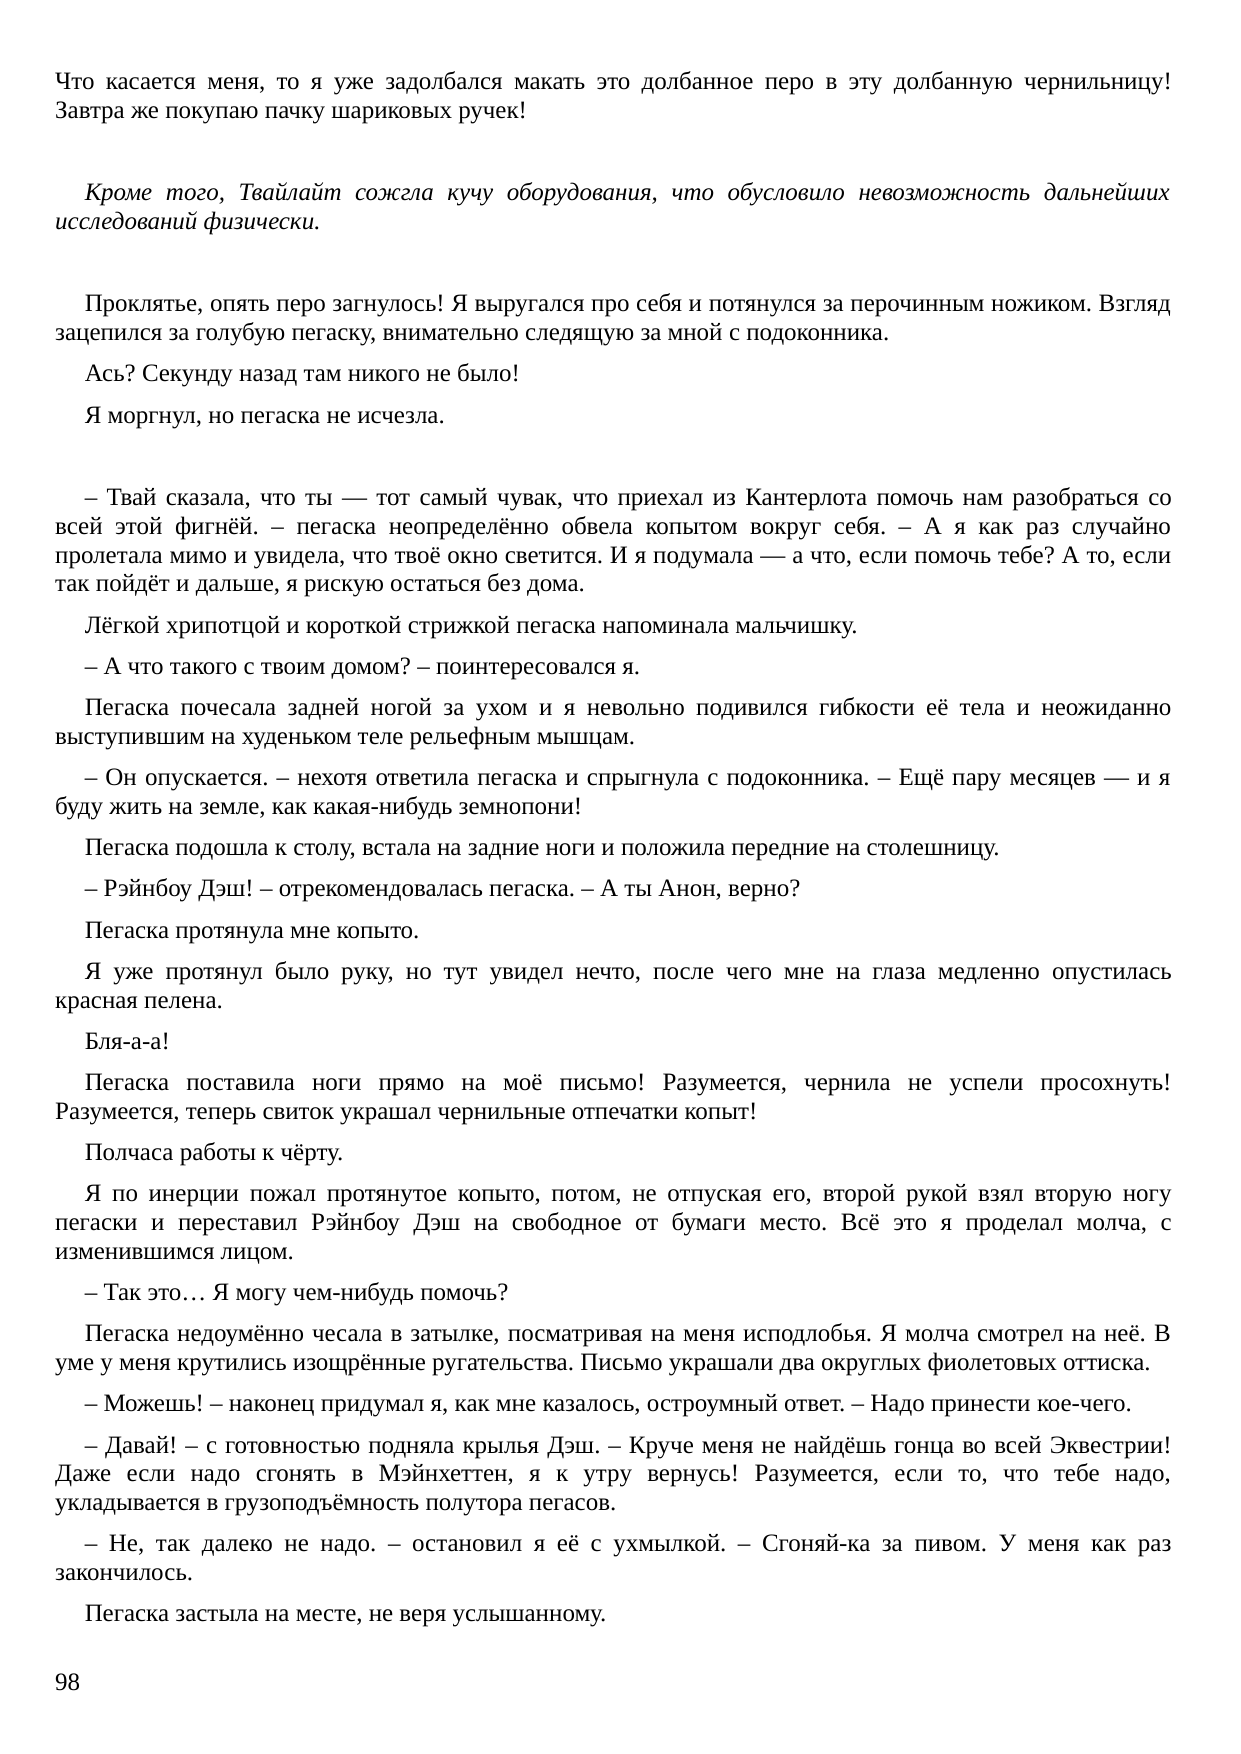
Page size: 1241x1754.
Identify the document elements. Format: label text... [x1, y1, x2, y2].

text – Не, так далеко не надо. – остановил я её с ухмылкой. – Сгоняй-ка за пивом. У меня как раз закончилось. [55, 1528, 1173, 1586]
text Я по инерции пожал протянутое копыто, потом, не отпуская его, второй рукой взял вторую ногу пегаски и переставил Рэйнбоу Дэш на свободное от бумаги место. Всё это я проделал молча, с изменившимся лицом. [55, 1178, 1173, 1265]
text – А что такого с твоим домом? – поинтересовался я. [55, 651, 1173, 680]
text Проклятье, опять перо загнулось! Я выругался про себя и потянулся за перочинным ножиком. Взгляд зацепился за голубую пегаску, внимательно следящую за мной с подоконника. [55, 288, 1173, 346]
text Что касается меня, то я уже задолбался макать это долбанное перо в эту долбанную чернильницу! Завтра же покупаю пачку шариковых ручек! [55, 66, 1173, 123]
text Кроме того, Твайлайт сожгла кучу оборудования, что обусловило невозможность дальнейших исследований физически. [55, 177, 1173, 235]
text Я уже протянул было руку, но тут увидел нечто, после чего мне на глаза медленно опустилась красная пелена. [55, 956, 1173, 1013]
text – Так это… Я могу чем-нибудь помочь? [55, 1277, 1173, 1306]
text Лёгкой хрипотцой и короткой стрижкой пегаска напоминала мальчишку. [55, 610, 1173, 638]
text Я моргнул, но пегаска не исчезла. [55, 400, 1173, 428]
text Пегаска почесала задней ногой за ухом и я невольно подивился гибкости её тела и неожиданно выступившим на худеньком теле рельефным мышцам. [55, 692, 1173, 750]
text Пегаска поставила ноги прямо на моё письмо! Разумеется, чернила не успели просохнуть! Разумеется, теперь свиток украшал чернильные отпечатки копыт! [55, 1067, 1173, 1125]
text Пегаска протянула мне копыто. [55, 915, 1173, 943]
text Пегаска недоумённо чесала в затылке, посматривая на меня исподлобья. Я молча смотрел на неё. В уме у меня крутились изощрённые ругательства. Письмо украшали два округлых фиолетовых оттиска. [55, 1318, 1173, 1376]
text Ась? Секунду назад там никого не было! [55, 358, 1173, 387]
text – Давай! – с готовностью подняла крылья Дэш. – Круче меня не найдёшь гонца во всей Эквестрии! Даже если надо сгонять в Мэйнхеттен, я к утру вернусь! Разумеется, если то, что тебе надо, укладывается в грузоподъёмность полутора пегасов. [55, 1430, 1173, 1516]
text Пегаска застыла на месте, не веря услышанному. [55, 1598, 1173, 1627]
text Бля-а-а! [55, 1026, 1173, 1055]
text – Рэйнбоу Дэш! – отрекомендовалась пегаска. – А ты Анон, верно? [55, 873, 1173, 902]
text – Он опускается. – нехотя ответила пегаска и спрыгнула с подоконника. – Ещё пару месяцев — и я буду жить на земле, как какая-нибудь земнопони! [55, 762, 1173, 820]
text – Можешь! – наконец придумал я, как мне казалось, остроумный ответ. – Надо принести кое-чего. [55, 1388, 1173, 1417]
text Полчаса работы к чёрту. [55, 1137, 1173, 1166]
text – Твай сказала, что ты — тот самый чувак, что приехал из Кантерлота помочь нам разобраться со всей этой фигнёй. – пегаска неопределённо обвела копытом вокруг себя. – А я как раз случайно пролетала мимо и увидела, что твоё окно светится. И я подумала — а что, если помочь тебе? А то, если так пойдёт и дальше, я рискую остаться без дома. [55, 482, 1173, 597]
text Пегаска подошла к столу, встала на задние ноги и положила передние на столешницу. [55, 832, 1173, 861]
